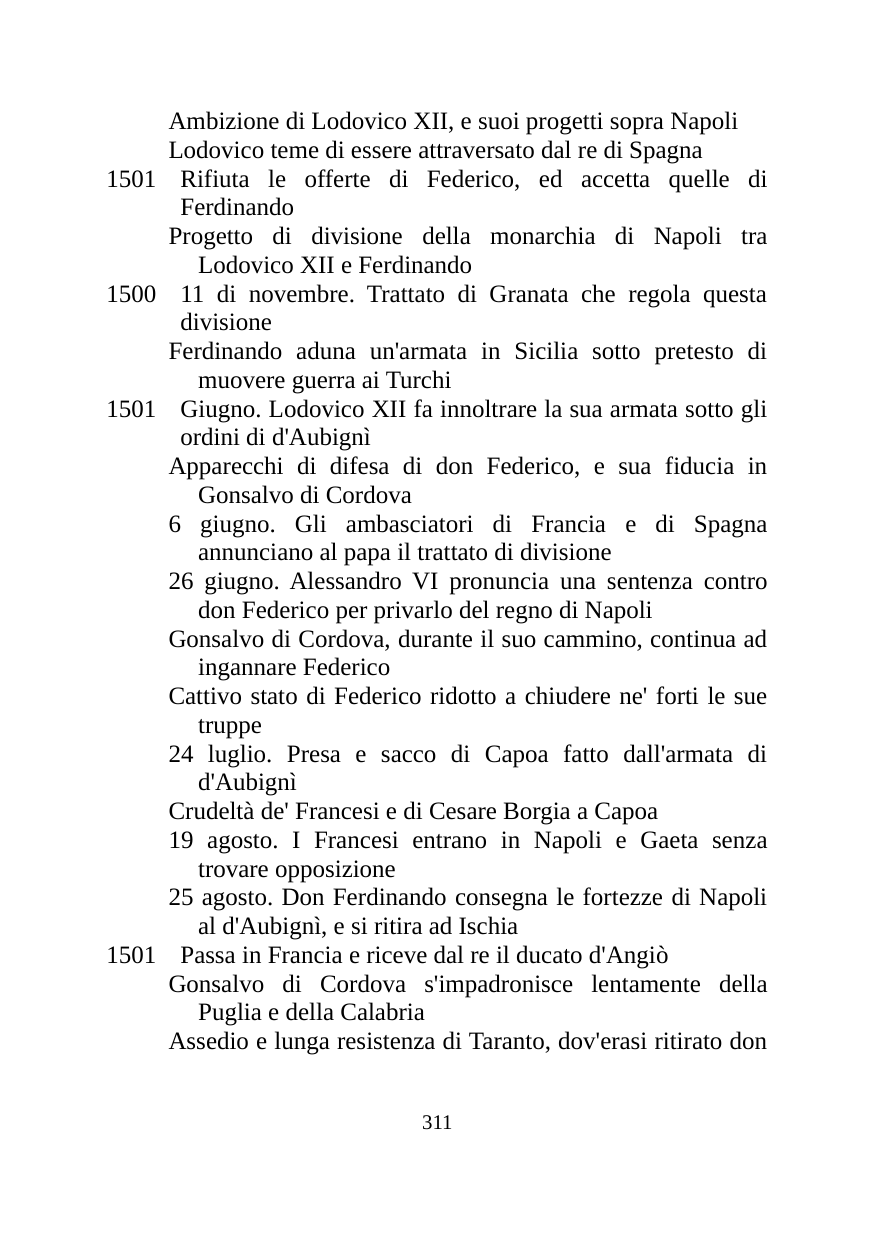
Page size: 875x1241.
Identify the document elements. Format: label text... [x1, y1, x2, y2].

text 19 agosto. I Francesi entrano in Napoli e Gaeta senza trovare opposizione [168, 825, 768, 882]
text Gonsalvo di Cordova, durante il suo cammino, continua ad ingannare Federico [168, 624, 768, 681]
text Gonsalvo di Cordova s'impadronisce lentamente della Puglia e della Calabria [168, 969, 768, 1026]
text Cattivo stato di Federico ridotto a chiudere ne' forti le sue truppe [168, 681, 768, 739]
text 1500 11 di novembre. Trattato di Granata che regola questa divisione [106, 279, 768, 336]
text 25 agosto. Don Ferdinando consegna le fortezze di Napoli al d'Aubignì, e si ritira ad Ischia [168, 882, 768, 940]
text 6 giugno. Gli ambasciatori di Francia e di Spagna annunciano al papa il trattato di divisione [168, 509, 768, 566]
text Apparecchi di difesa di don Federico, e sua fiducia in Gonsalvo di Cordova [168, 451, 768, 509]
text Ferdinando aduna un'armata in Sicilia sotto pretesto di muovere guerra ai Turchi [168, 336, 768, 394]
text Progetto di divisione della monarchia di Napoli tra Lodovico XII e Ferdinando [168, 221, 768, 279]
text Assedio e lunga resistenza di Taranto, dov'erasi ritirato don [168, 1026, 768, 1055]
text Ambizione di Lodovico XII, e suoi progetti sopra Napoli [168, 106, 768, 135]
text 1501 Passa in Francia e riceve dal re il ducato d'Angiò [106, 940, 768, 969]
text 1501 Rifiuta le offerte di Federico, ed accetta quelle di Ferdinando [106, 164, 768, 221]
text 1501 Giugno. Lodovico XII fa innoltrare la sua armata sotto gli ordini di d'Aubignì [106, 394, 768, 451]
text 24 luglio. Presa e sacco di Capoa fatto dall'armata di d'Aubignì [168, 739, 768, 796]
text Crudeltà de' Francesi e di Cesare Borgia a Capoa [168, 796, 768, 825]
text 26 giugno. Alessandro VI pronuncia una sentenza contro don Federico per privarlo del regno di Napoli [168, 566, 768, 624]
text Lodovico teme di essere attraversato dal re di Spagna [168, 135, 768, 164]
